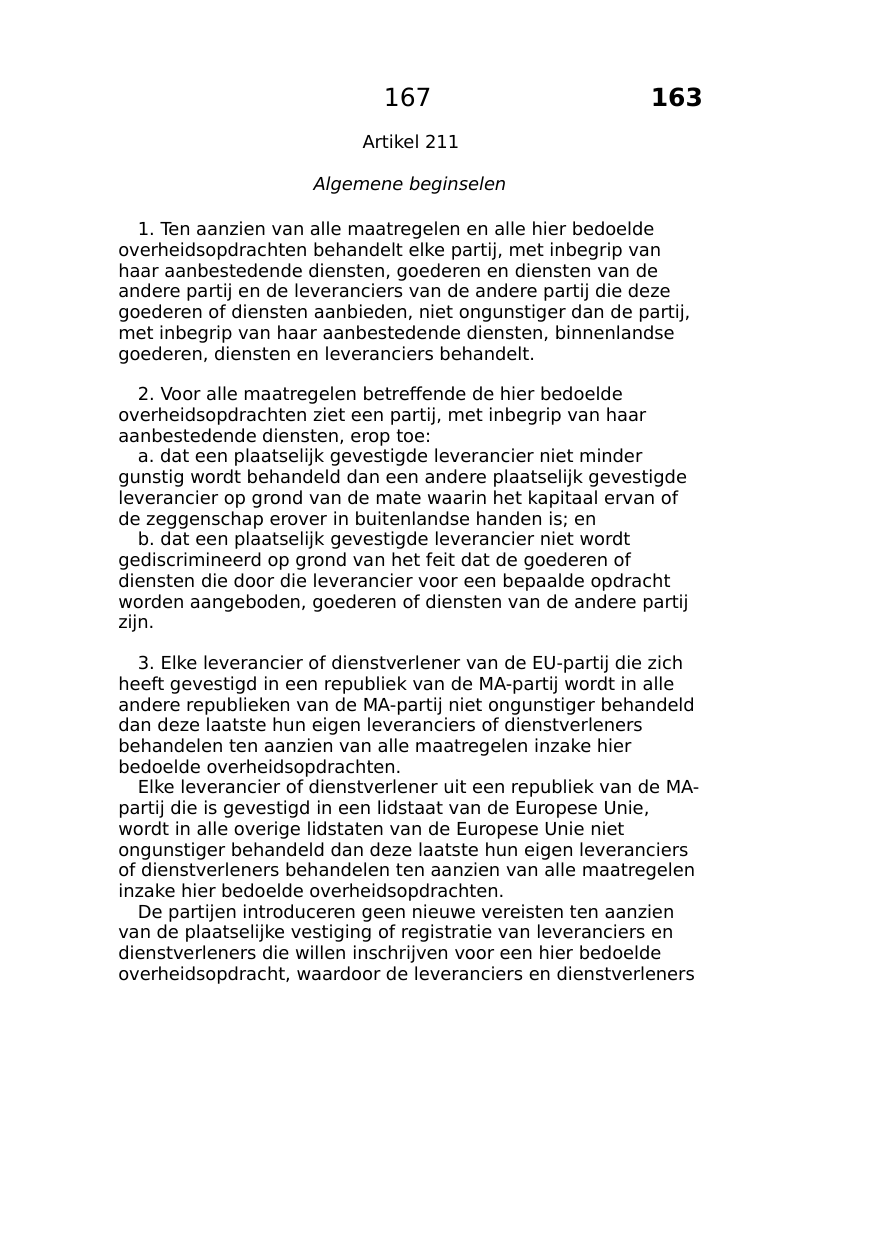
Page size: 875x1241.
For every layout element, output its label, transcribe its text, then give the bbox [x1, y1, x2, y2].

text 2. Voor alle maatregelen betreffende de hier bedoelde overheidsopdrachten ziet een partij, met inbegrip van haar aanbestedende diensten, erop toe: [118, 384, 703, 446]
text Elke leverancier of dienstverlener uit een republiek van de MA-partij die is gevestigd in een lidstaat van de Europese Unie, wordt in alle overige lidstaten van de Europese Unie niet ongunstiger behandeld dan deze laatste hun eigen leveranciers of dienstverleners behandelen ten aanzien van alle maatregelen inzake hier bedoelde overheidsopdrachten. [118, 777, 703, 902]
subtitle Artikel 211 Algemene beginselen [118, 132, 703, 194]
text De partijen introduceren geen nieuwe vereisten ten aanzien van de plaatselijke vestiging of registratie van leveranciers en dienstverleners die willen inschrijven voor een hier bedoelde overheidsopdracht, waardoor de leveranciers en dienstverleners [118, 902, 703, 984]
text b. dat een plaatselijk gevestigde leverancier niet wordt gediscrimineerd op grond van het feit dat de goederen of diensten die door die leverancier voor een bepaalde opdracht worden aangeboden, goederen of diensten van de andere partij zijn. [118, 529, 703, 633]
text 1. Ten aanzien van alle maatregelen en alle hier bedoelde overheidsopdrachten behandelt elke partij, met inbegrip van haar aanbestedende diensten, goederen en diensten van de andere partij en de leveranciers van de andere partij die deze goederen of diensten aanbieden, niet ongunstiger dan de partij, met inbegrip van haar aanbestedende diensten, binnenlandse goederen, diensten en leveranciers behandelt. [118, 219, 703, 364]
text 3. Elke leverancier of dienstverlener van de EU-partij die zich heeft gevestigd in een republiek van de MA-partij wordt in alle andere republieken van de MA-partij niet ongunstiger behandeld dan deze laatste hun eigen leveranciers of dienstverleners behandelen ten aanzien van alle maatregelen inzake hier bedoelde overheidsopdrachten. [118, 653, 703, 777]
text a. dat een plaatselijk gevestigde leverancier niet minder gunstig wordt behandeld dan een andere plaatselijk gevestigde leverancier op grond van de mate waarin het kapitaal ervan of de zeggenschap erover in buitenlandse handen is; en [118, 446, 703, 529]
